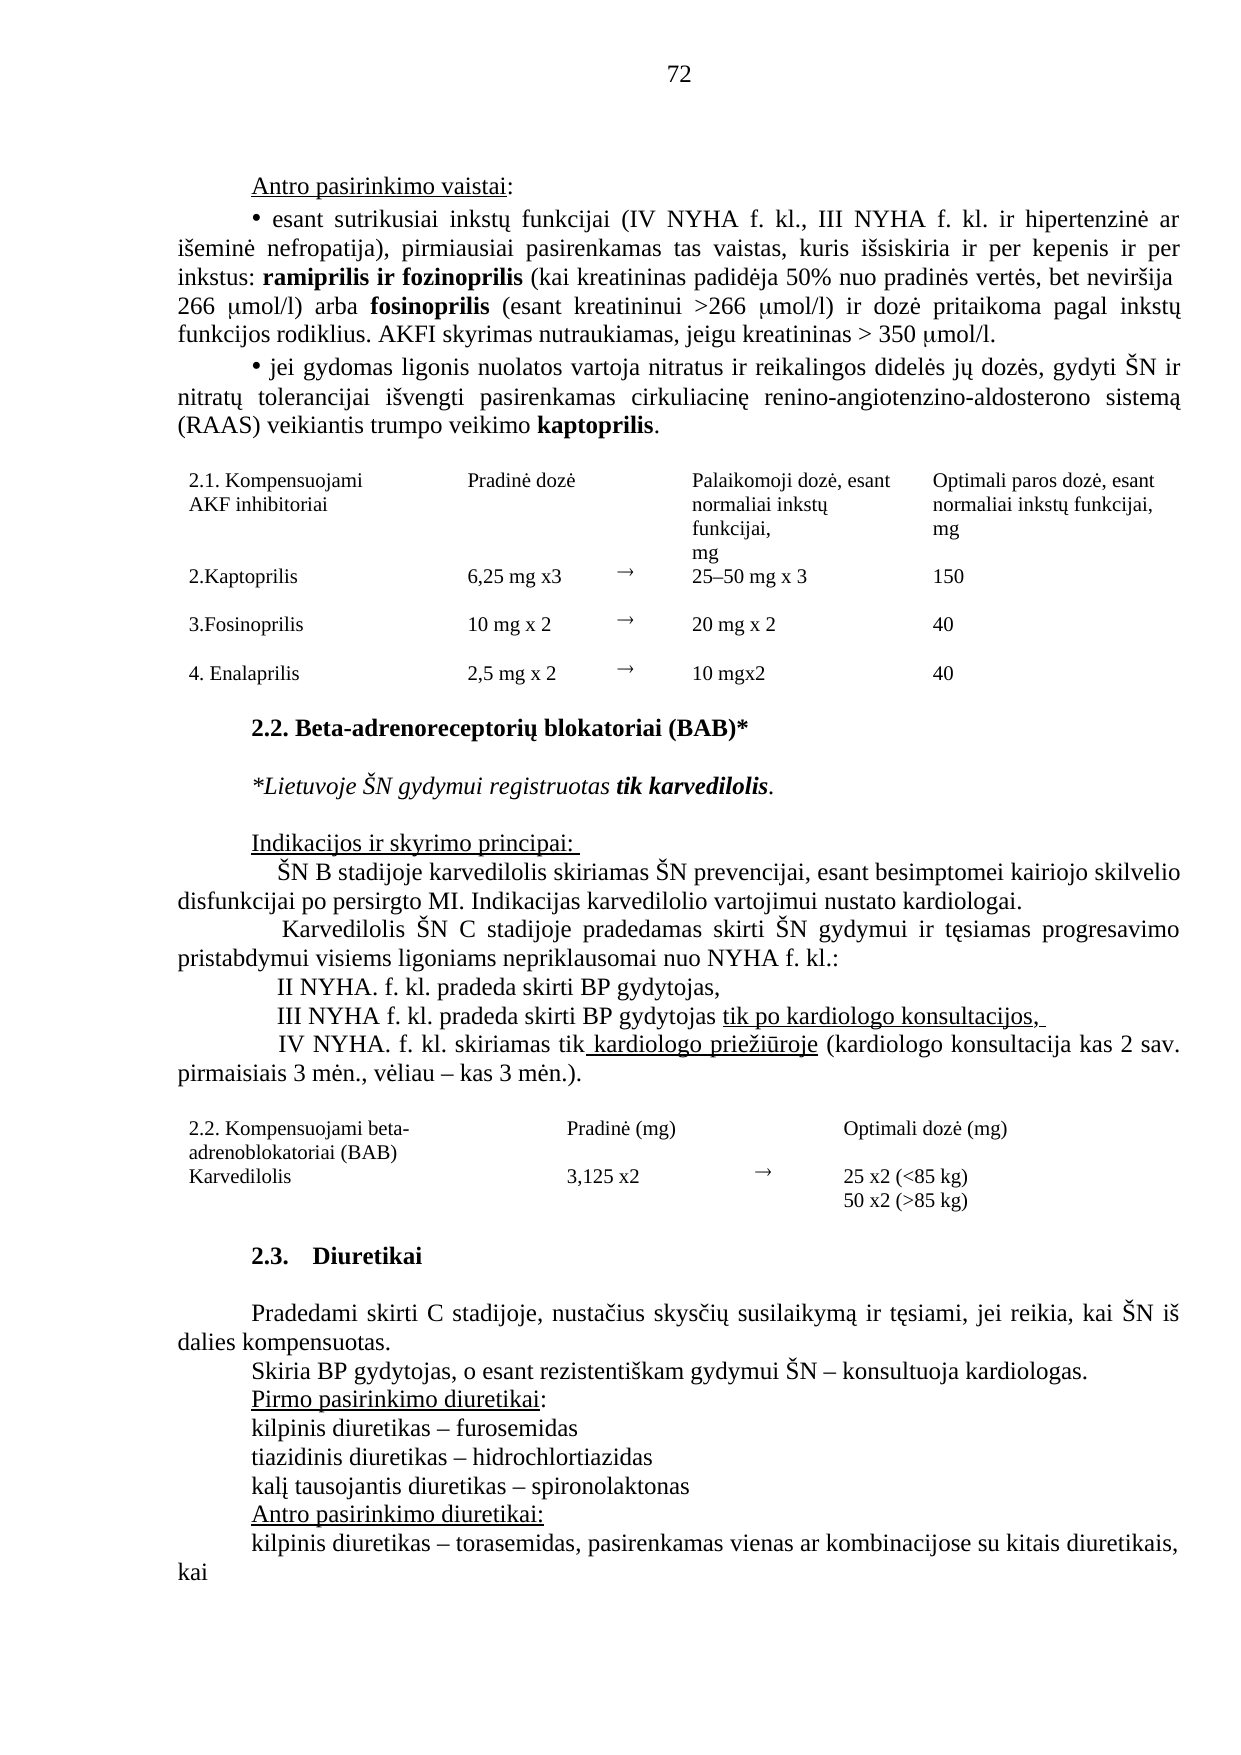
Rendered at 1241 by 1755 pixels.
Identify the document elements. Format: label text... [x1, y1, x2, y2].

text kilpinis diuretikas – furosemidas [177, 1413, 1181, 1442]
text *Lietuvoje ŠN gydymui registruotas tik karvedilolis. [177, 771, 1181, 799]
table_header Optimali paros dozė, esant normaliai inkstų funkcijai, mg [921, 468, 1181, 564]
table_cell  [744, 1164, 832, 1212]
text Pirmo pasirinkimo diuretikai: [177, 1384, 1181, 1413]
text • jei gydomas ligonis nuolatos vartoja nitratus ir reikalingos didelės jų dozės, gydyti ŠN ir nitratų tolerancijai išvengti pasirenkamas cirkuliacinę renino-angiotenzino-aldosterono sistemą (RAAS) veikiantis trumpo veikimo kaptoprilis. [177, 348, 1181, 439]
text 2.3. Diuretikai [177, 1241, 1181, 1269]
text  IV NYHA. f. kl. skiriamas tik kardiologo priežiūroje (kardiologo konsultacija kas 2 sav. pirmaisiais 3 mėn., vėliau – kas 3 mėn.). [177, 1029, 1181, 1087]
text 2.2. Beta-adrenoreceptorių blokatoriai (BAB)* [177, 713, 1181, 742]
table_cell [611, 118, 885, 142]
table_cell 40 [921, 613, 1181, 661]
table_cell 4. Enalaprilis [177, 661, 456, 684]
table_header 2.1. Kompensuojami AKF inhibitoriai [177, 468, 456, 564]
table_cell 25 x2 (<85 kg) 50 x2 (>85 kg) [832, 1164, 1181, 1212]
text Skiria BP gydytojas, o esant rezistentiškam gydymui ŠN – konsultuoja kardiologas. [177, 1356, 1181, 1384]
text  III NYHA f. kl. pradeda skirti BP gydytojas tik po kardiologo konsultacijos, [177, 1001, 1181, 1029]
table_cell Karvedilolis [177, 1164, 555, 1212]
table_cell 25–50 mg x 3 [681, 564, 921, 612]
table_header Pradinė dozė [456, 468, 606, 564]
text tiazidinis diuretikas – hidrochlortiazidas [177, 1442, 1181, 1471]
text  II NYHA. f. kl. pradeda skirti BP gydytojas, [177, 972, 1181, 1001]
table_cell  [606, 661, 681, 684]
text • esant sutrikusiai inkstų funkcijai (IV NYHA f. kl., III NYHA f. kl. ir hipertenzinė ar išeminė nefropatija), pirmiausiai pasirenkamas tas vaistas, kuris išsiskiria ir per kepenis ir per inkstus: ramiprilis ir fozinoprilis (kai kreatininas padidėja 50% nuo pradinės vertės, bet neviršija 266 mol/l) arba fosinoprilis (esant kreatininui >266 mol/l) ir dozė pritaikoma pagal inkstų funkcijos rodiklius. AKFI skyrimas nutraukiamas, jeigu kreatininas > 350 mol/l. [177, 200, 1181, 348]
text Indikacijos ir skyrimo principai: [177, 828, 1181, 857]
text  ŠN B stadijoje karvedilolis skiriamas ŠN prevencijai, esant besimptomei kairiojo skilvelio disfunkcijai po persirgto MI. Indikacijas karvedilolio vartojimui nustato kardiologai. [177, 857, 1181, 914]
text kalį tausojantis diuretikas – spironolaktonas [177, 1471, 1181, 1499]
table_cell 2,5 mg x 2 [456, 661, 606, 684]
table_cell 40 [921, 661, 1181, 684]
table_cell 150 [921, 564, 1181, 612]
table_header Palaikomoji dozė, esant normaliai inkstų funkcijai, mg [681, 468, 921, 564]
table_cell [412, 118, 557, 142]
table_cell [177, 118, 412, 142]
text Antro pasirinkimo vaistai: [177, 171, 1181, 200]
table_cell 2.Kaptoprilis [177, 564, 456, 612]
table_header Optimali dozė (mg) [832, 1116, 1181, 1164]
table_cell 10 mg x 2 [456, 613, 606, 661]
table_cell  [606, 613, 681, 661]
table_cell 10 mgx2 [681, 661, 921, 684]
table_cell 6,25 mg x3 [456, 564, 606, 612]
text  Karvedilolis ŠN C stadijoje pradedamas skirti ŠN gydymui ir tęsiamas progresavimo pristabdymui visiems ligoniams nepriklausomai nuo NYHA f. kl.: [177, 914, 1181, 972]
text kilpinis diuretikas – torasemidas, pasirenkamas vienas ar kombinacijose su kitais diuretikais, kai [177, 1528, 1181, 1586]
table_header [606, 468, 681, 564]
table_header Pradinė (mg) [555, 1116, 744, 1164]
table_cell 20 mg x 2 [681, 613, 921, 661]
text Antro pasirinkimo diuretikai: [177, 1499, 1181, 1528]
table_cell  [606, 564, 681, 612]
table_cell [885, 118, 1181, 142]
table_cell [557, 118, 611, 142]
table_header [744, 1116, 832, 1164]
table_cell 3,125 x2 [555, 1164, 744, 1212]
text Pradedami skirti C stadijoje, nustačius skysčių susilaikymą ir tęsiami, jei reikia, kai ŠN iš dalies kompensuotas. [177, 1298, 1181, 1356]
table_cell 3.Fosinoprilis [177, 613, 456, 661]
table_header 2.2. Kompensuojami beta-adrenoblokatoriai (BAB) [177, 1116, 555, 1164]
